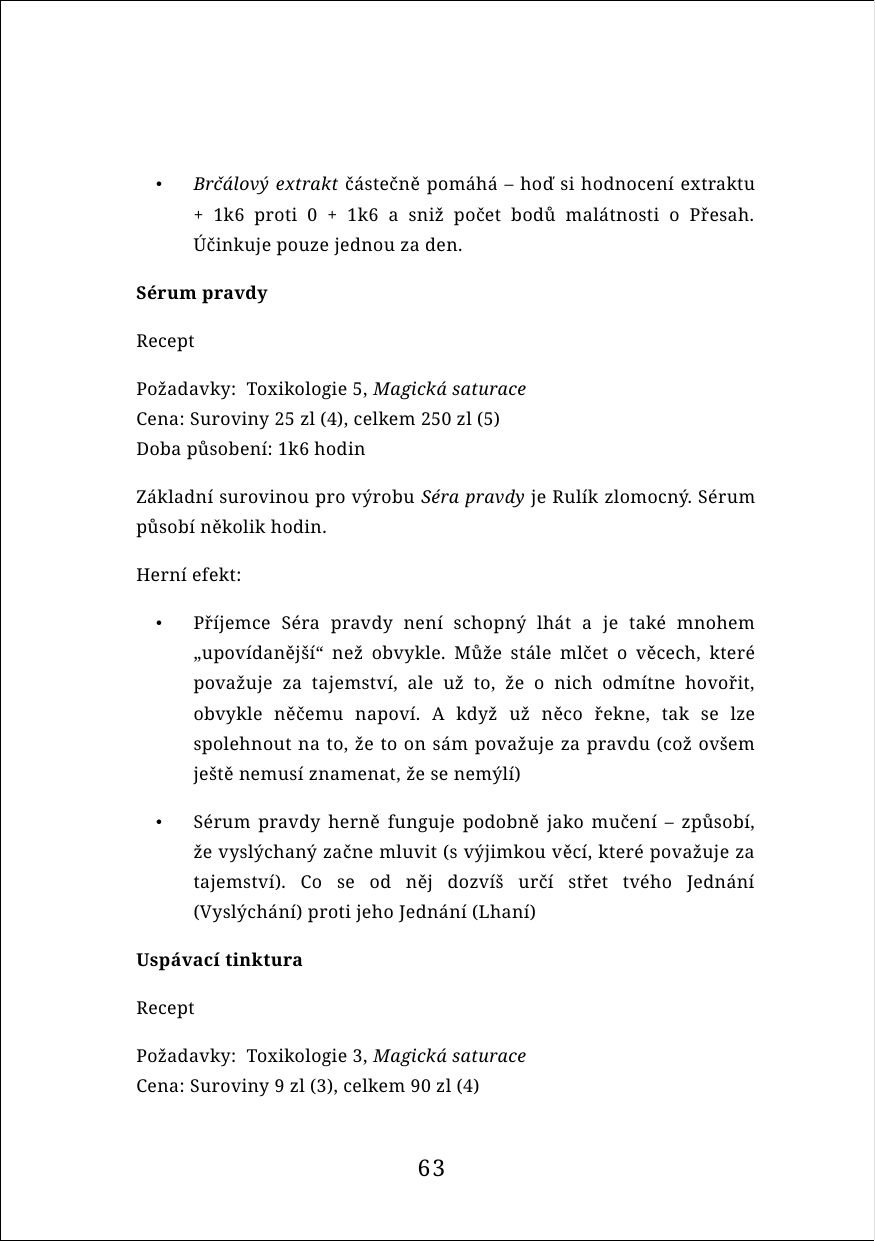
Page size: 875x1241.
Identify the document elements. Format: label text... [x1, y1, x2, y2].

text Základní surovinou pro výrobu Séra pravdy je Rulík zlomocný. Sérum působí několik hodin. [136, 484, 756, 539]
text Uspávací tinktura [136, 948, 756, 972]
text Požadavky: Toxikologie 3, Magická saturace Cena: Suroviny 9 zl (3), celkem 90 zl (4) [136, 1044, 756, 1098]
list Sérum pravdy herně funguje podobně jako mučení – způsobí, že vyslýchaný začne mluvit (s výjimkou věcí, které považuje za tajemství). Co se od něj dozvíš určí střet tvého Jednání (Vyslýchání) proti jeho Jednání (Lhaní) [156, 809, 756, 924]
list Příjemce Séra pravdy není schopný lhát a je také mnohem „upovídanější“ než obvykle. Může stále mlčet o věcech, které považuje za tajemství, ale už to, že o nich odmítne hovořit, obvykle něčemu napoví. A když už něco řekne, tak se lze spolehnout na to, že to on sám považuje za pravdu (což ovšem ještě nemusí znamenat, že se nemýlí) [156, 610, 756, 786]
text Herní efekt: [136, 562, 756, 587]
text Recept [136, 996, 756, 1020]
text Recept [136, 328, 756, 352]
list Brčálový extrakt částečně pomáhá – hoď si hodnocení extraktu + 1k6 proti 0 + 1k6 a sniž počet bodů malátnosti o Přesah. Účinkuje pouze jednou za den. [156, 172, 756, 256]
text Sérum pravdy [136, 280, 756, 304]
text Požadavky: Toxikologie 5, Magická saturace Cena: Suroviny 25 zl (4), celkem 250 zl (5) Doba působení: 1k6 hodin [136, 376, 756, 461]
